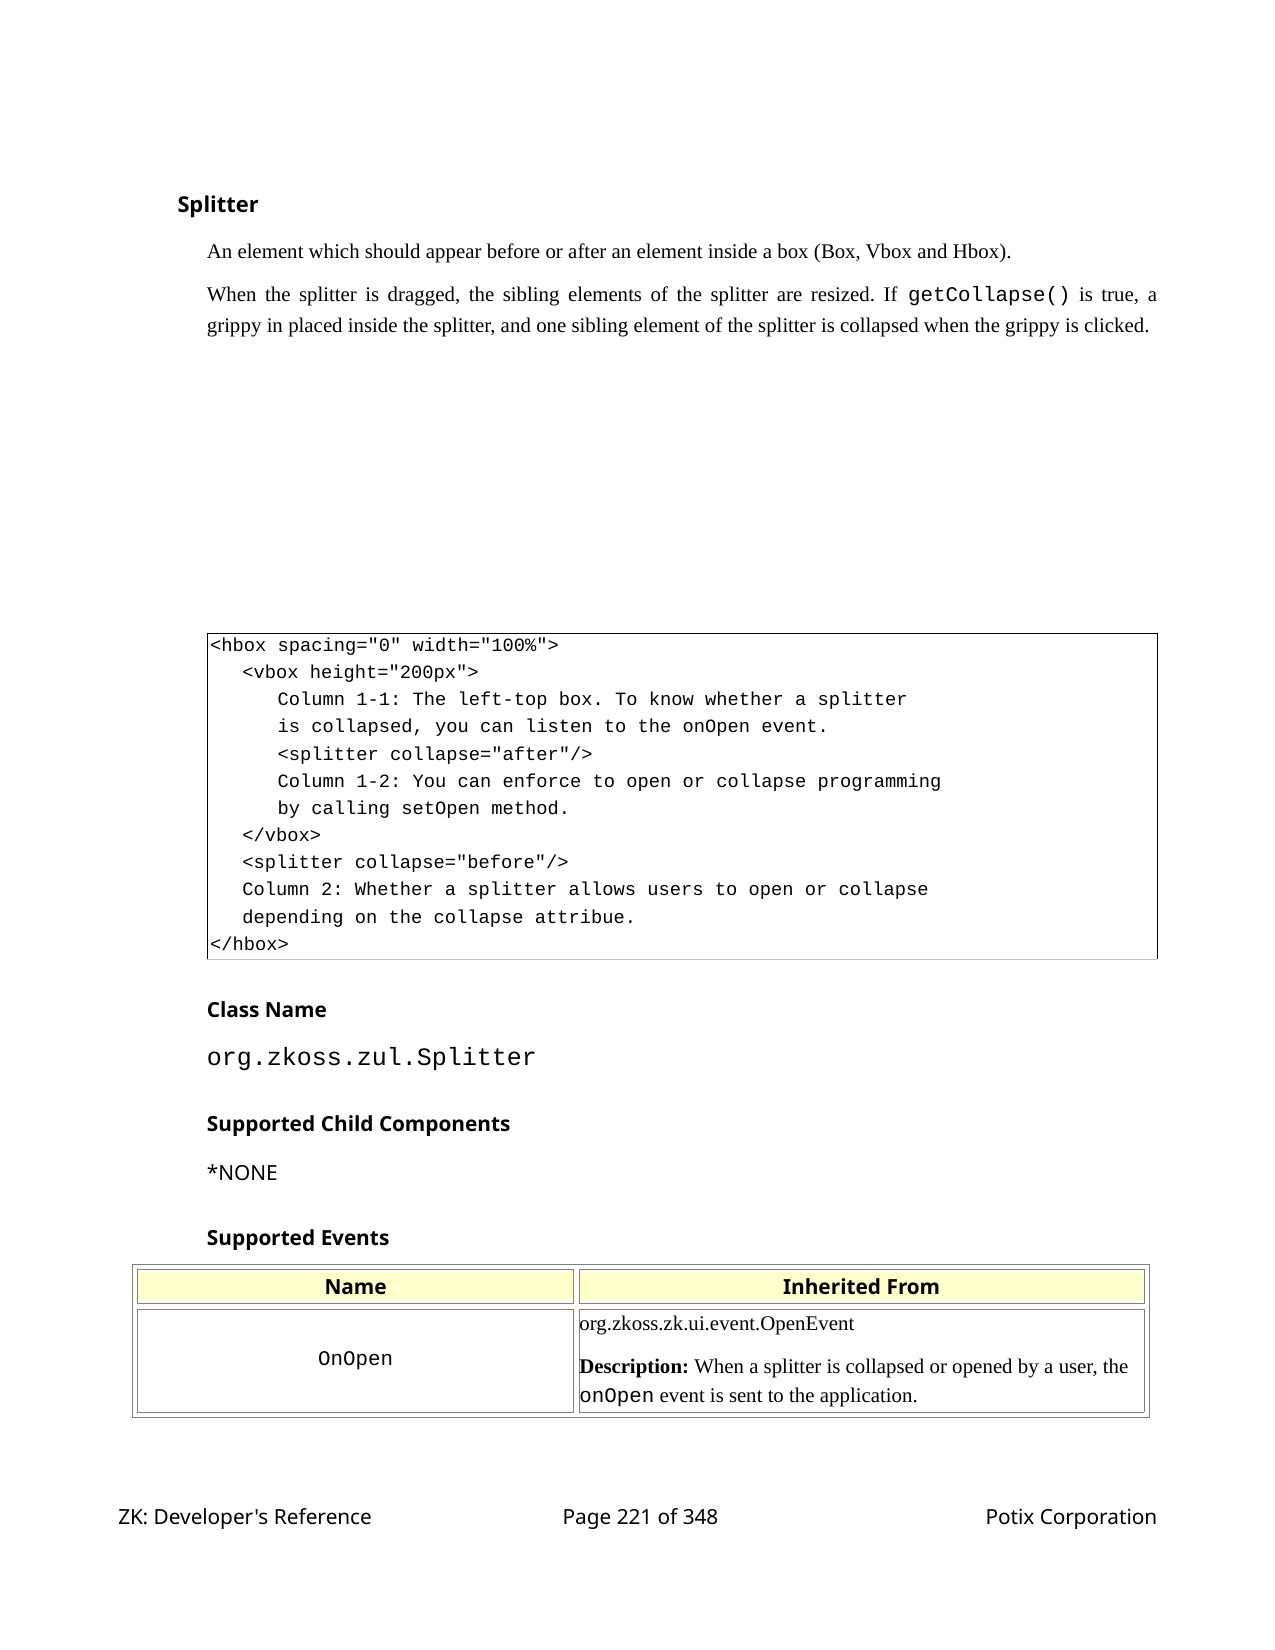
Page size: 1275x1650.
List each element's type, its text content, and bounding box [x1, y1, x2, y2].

table_cell org.zkoss.zk.ui.event.OpenEvent Description: When a splitter is collapsed or opened by a user, the onOpen event is sent to the application. [576, 1303, 1147, 1412]
text </hbox> [208, 932, 1157, 959]
text <vbox height="200px"> [208, 660, 1157, 684]
table_cell OnOpen [134, 1303, 576, 1412]
text <splitter collapse="after"/> [208, 741, 1157, 766]
text </vbox> [208, 823, 1157, 847]
text <splitter collapse="before"/> [208, 850, 1157, 874]
text Column 1-1: The left-top box. To know whether a splitter [208, 687, 1157, 711]
text by calling setOpen method. [208, 796, 1157, 820]
text depending on the collapse attribue. [208, 904, 1157, 929]
subtitle Class Name [207, 996, 1157, 1024]
text is collapsed, you can listen to the onOpen event. [208, 714, 1157, 738]
subtitle Supported Events [207, 1223, 1157, 1251]
subtitle Supported Child Components [207, 1109, 1157, 1138]
text Column 1-2: You can enforce to open or collapse programming [208, 768, 1157, 793]
text When the splitter is dragged, the sibling elements of the splitter are resized. If getCollapse() is true, a grippy in placed inside the splitter, and one sibling element of the splitter is collapsed when the grippy is clicked. [207, 283, 1157, 337]
text org.zkoss.zul.Splitter [207, 1044, 1157, 1073]
subtitle Splitter [177, 189, 1157, 219]
table_header Inherited From [576, 1265, 1147, 1303]
text An element which should appear before or after an element inside a box (Box, Vbox and Hbox). [207, 239, 1157, 262]
text <hbox spacing="0" width="100%"> [208, 634, 1157, 657]
table_header Name [134, 1265, 576, 1303]
text Column 2: Whether a splitter allows users to open or collapse [208, 877, 1157, 902]
text *NONE [207, 1158, 1157, 1186]
